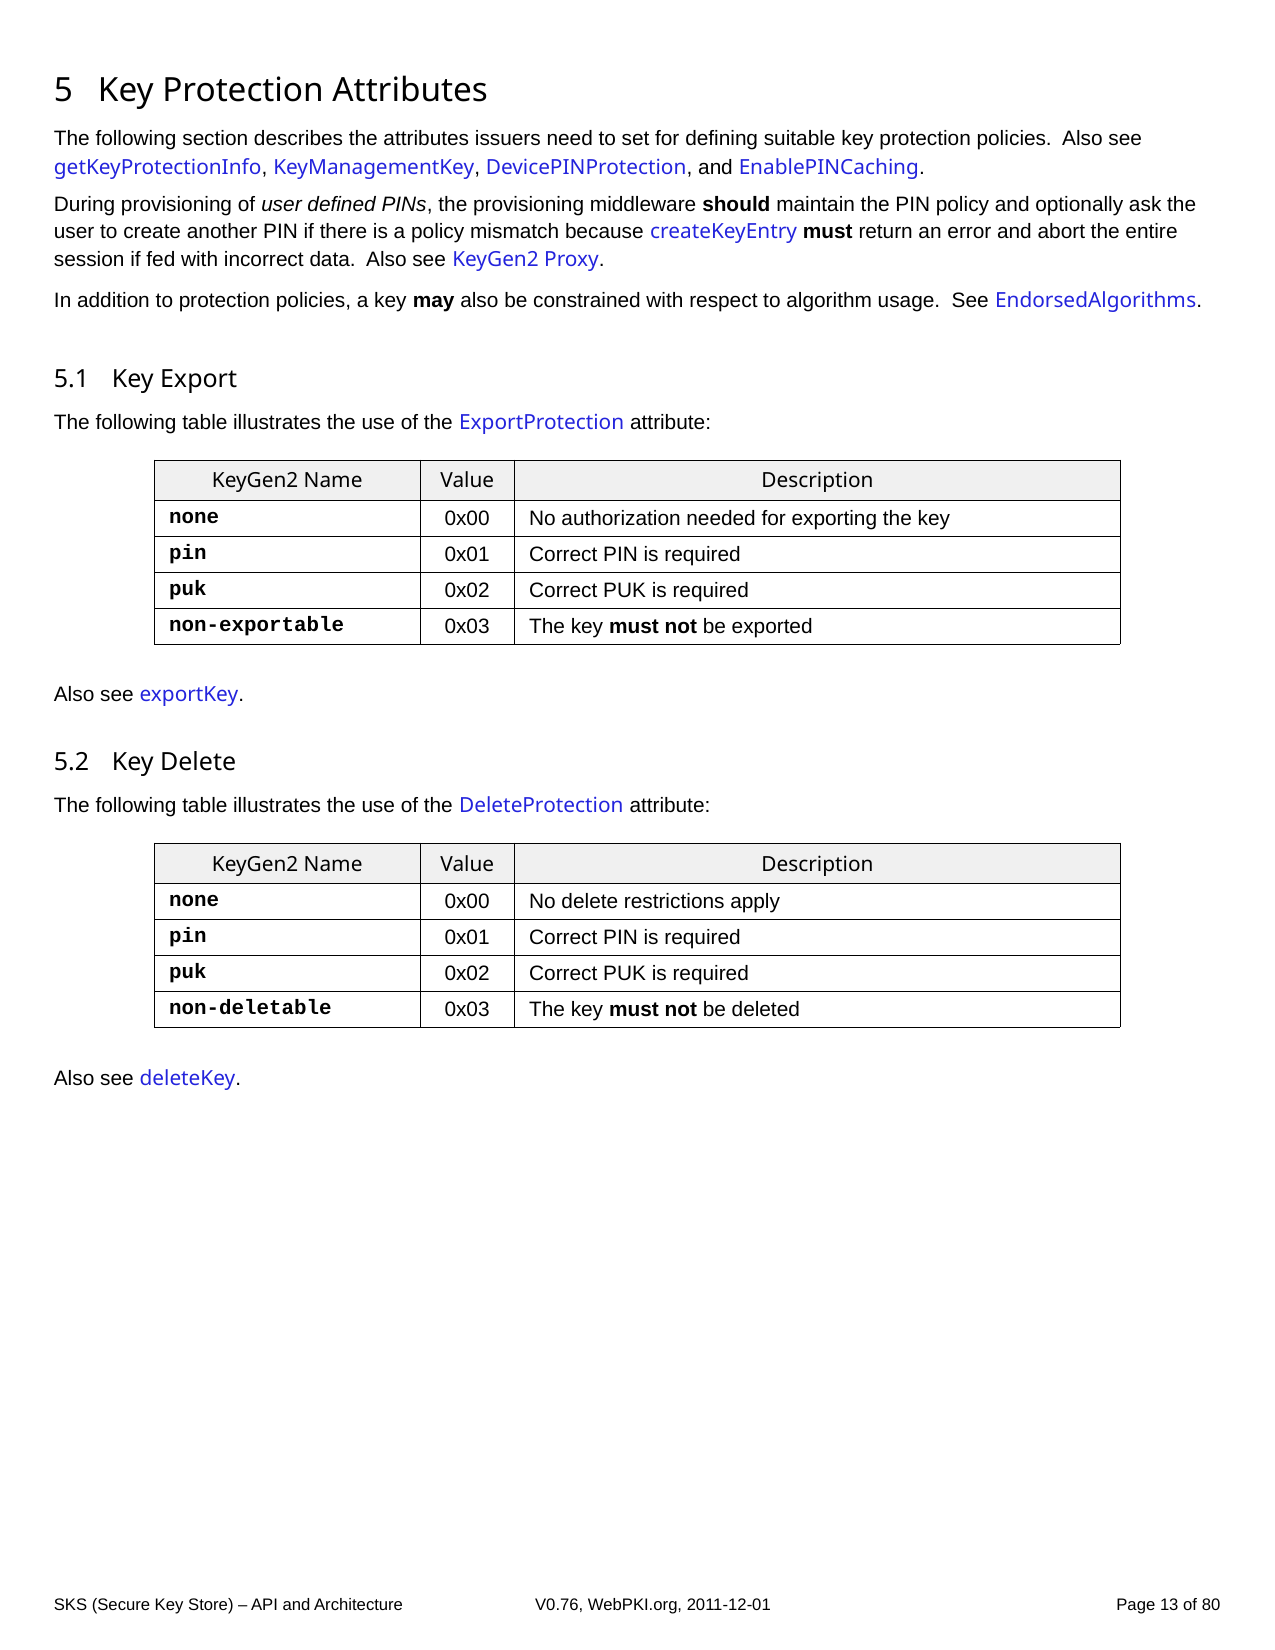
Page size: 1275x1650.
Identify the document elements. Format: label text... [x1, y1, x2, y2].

subtitle Key Protection Attributes [54, 66, 1221, 111]
text Also see deleteKey. [54, 1063, 1221, 1091]
subtitle Key Export [54, 361, 1221, 395]
text The following table illustrates the use of the ExportProtection attribute: [54, 407, 1221, 459]
text During provisioning of user defined PINs, the provisioning middleware should maintain the PIN policy and optionally ask the user to create another PIN if there is a policy mismatch because createKeyEntry must return an error and abort the entire session if fed with incorrect data. Also see KeyGen2 Proxy. [54, 192, 1221, 273]
table_cell 0x01 [421, 920, 514, 955]
table_cell 0x01 [421, 537, 514, 572]
table_header KeyGen2 Name [155, 461, 420, 500]
table_header Description [515, 844, 1120, 883]
table_cell 0x02 [421, 956, 514, 991]
table_cell 0x00 [421, 884, 514, 919]
table_cell non-deletable [155, 992, 420, 1027]
table_cell Correct PIN is required [515, 920, 1120, 955]
table_header Description [515, 461, 1120, 500]
subtitle Key Delete [54, 744, 1221, 778]
table_cell 0x03 [421, 992, 514, 1027]
table_cell No authorization needed for exporting the key [515, 501, 1120, 536]
table_cell Correct PUK is required [515, 573, 1120, 608]
table_cell puk [155, 573, 420, 608]
table_cell 0x03 [421, 609, 514, 644]
table_cell 0x02 [421, 573, 514, 608]
table_cell puk [155, 956, 420, 991]
text Also see exportKey. [54, 679, 1221, 708]
table_cell Correct PIN is required [515, 537, 1120, 572]
table_cell pin [155, 920, 420, 955]
table_header KeyGen2 Name [155, 844, 420, 883]
text The following table illustrates the use of the DeleteProtection attribute: [54, 790, 1221, 819]
table_cell none [155, 501, 420, 536]
table_header Value [421, 461, 514, 500]
table_cell 0x00 [421, 501, 514, 536]
table_header Value [421, 844, 514, 883]
table_cell No delete restrictions apply [515, 884, 1120, 919]
table_cell Correct PUK is required [515, 956, 1120, 991]
table_cell non-exportable [155, 609, 420, 644]
text In addition to protection policies, a key may also be constrained with respect to algorithm usage. See EndorsedAlgorithms. [54, 285, 1221, 313]
text The following section describes the attributes issuers need to set for defining suitable key protection policies. Also see getKeyProtectionInfo, KeyManagementKey, DevicePINProtection, and EnablePINCaching. [54, 123, 1221, 180]
table_cell none [155, 884, 420, 919]
table_cell pin [155, 537, 420, 572]
table_cell The key must not be deleted [515, 992, 1120, 1027]
table_cell The key must not be exported [515, 609, 1120, 644]
